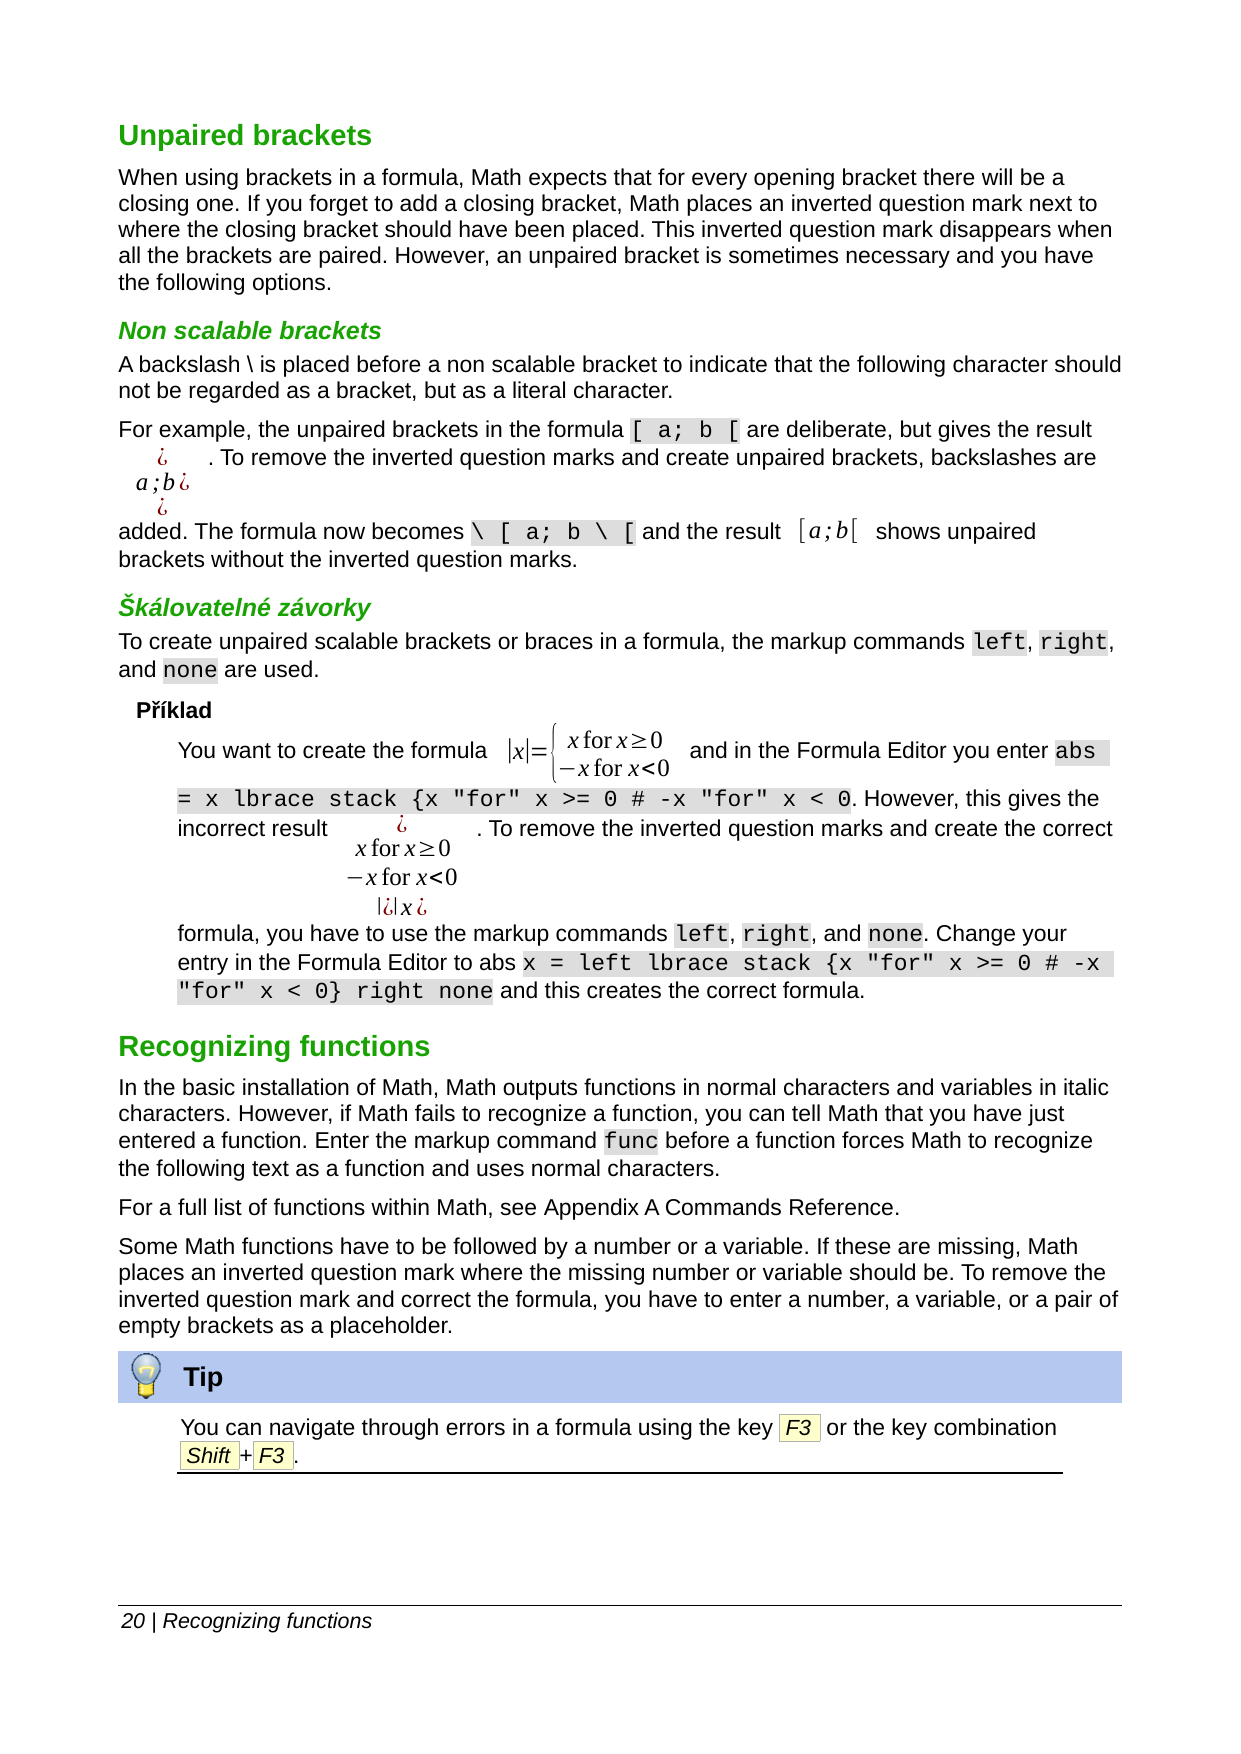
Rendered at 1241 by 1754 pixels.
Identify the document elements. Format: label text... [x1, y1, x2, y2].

text For a full list of functions within Math, see Appendix A Commands Reference. [118, 1194, 1122, 1220]
subtitle Škálovatelné závorky [118, 593, 1122, 622]
subtitle Recognizing functions [118, 1029, 1122, 1062]
subtitle Tip [118, 1351, 1122, 1403]
text You want to create the formulaand in the Formula Editor you enter abs = x lbrace stack {x "for" x >= 0 # -x "for" x < 0. However, this gives the incorrect result. To remove the inverted question marks and create the correct formula, you have to use the markup commands left, right, and none. Change your entry in the Formula Editor to abs x = left lbrace stack {x "for" x >= 0 # -x "for" x < 0} right none and this creates the correct formula. [177, 723, 1122, 1005]
text A backslash \ is placed before a non scalable bracket to indicate that the following character should not be regarded as a bracket, but as a literal character. [118, 351, 1122, 403]
text To create unpaired scalable brackets or braces in a formula, the markup commands left, right, and none are used. [118, 628, 1122, 684]
text Příklad [136, 697, 1122, 723]
text In the basic installation of Math, Math outputs functions in normal characters and variables in italic characters. However, if Math fails to recognize a function, you can tell Math that you have just entered a function. Enter the markup command func before a function forces Math to recognize the following text as a function and uses normal characters. [118, 1074, 1122, 1181]
text Some Math functions have to be followed by a number or a variable. If these are missing, Math places an inverted question mark where the missing number or variable should be. To remove the inverted question mark and correct the formula, you have to enter a number, a variable, or a pair of empty brackets as a placeholder. [118, 1233, 1122, 1338]
picture [119, 1351, 170, 1402]
subtitle Non scalable brackets [118, 316, 1122, 344]
subtitle Unpaired brackets [118, 118, 1122, 152]
text For example, the unpaired brackets in the formula [ a; b [ are deliberate, but gives the result. To remove the inverted question marks and create unpaired brackets, backslashes are added. The formula now becomes \ [ a; b \ [ and the resultshows unpaired brackets without the inverted question marks. [118, 416, 1122, 572]
text You can navigate through errors in a formula using the key F3 or the key combination Shift+F3. [177, 1411, 1063, 1472]
text When using brackets in a formula, Math expects that for every opening bracket there will be a closing one. If you forget to add a closing bracket, Math places an inverted question mark next to where the closing bracket should have been placed. This inverted question mark disappears when all the brackets are paired. However, an unpaired bracket is sometimes necessary and you have the following options. [118, 163, 1122, 295]
